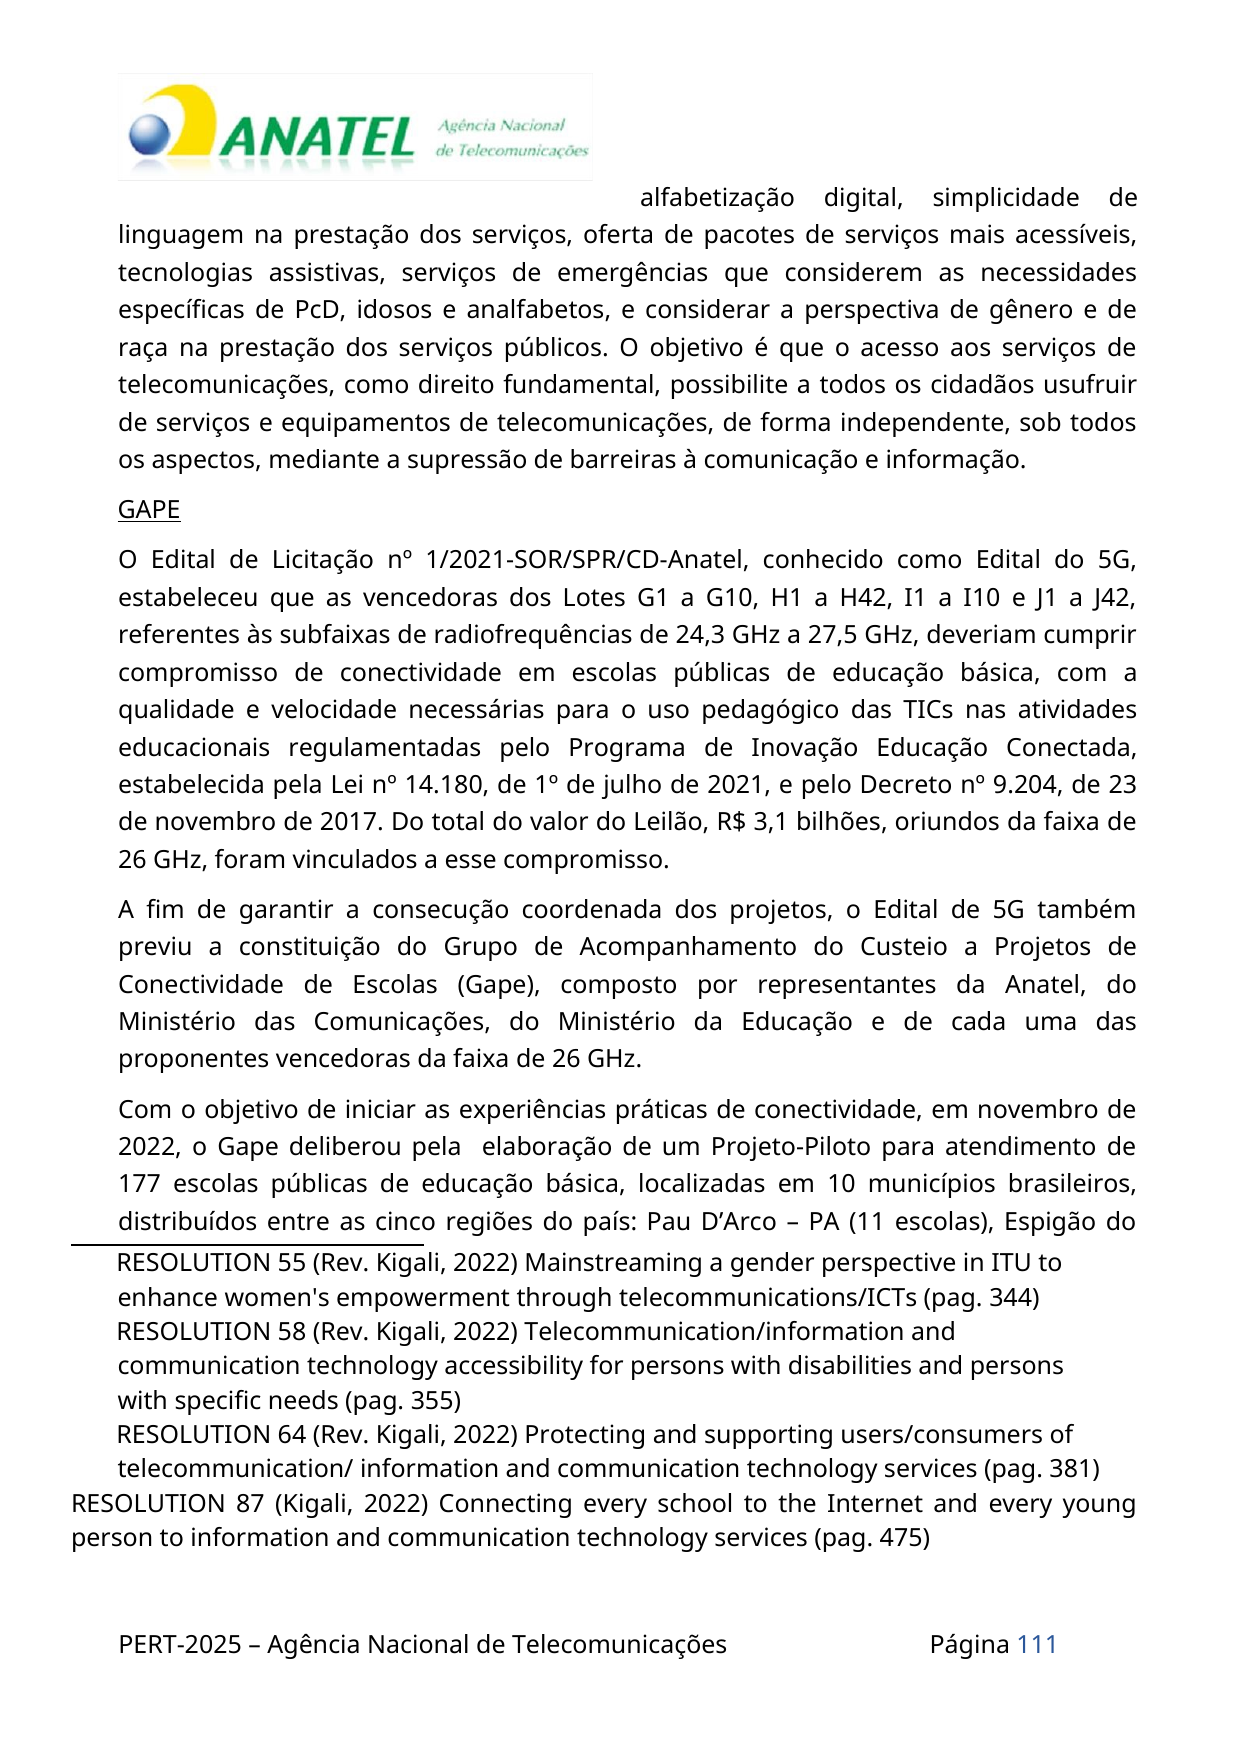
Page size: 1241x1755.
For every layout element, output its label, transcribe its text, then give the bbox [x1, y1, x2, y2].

text Com o objetivo de iniciar as experiências práticas de conectividade, em novembro de 2022, o Gape deliberou pela elaboração de um Projeto-Piloto para atendimento de 177 escolas públicas de educação básica, localizadas em 10 municípios brasileiros, distribuídos entre as cinco regiões do país: Pau D’Arco – PA (11 escolas), Espigão do [118, 1091, 1138, 1238]
subtitle GAPE [117, 492, 1139, 526]
text O Edital de Licitação nº 1/2021-SOR/SPR/CD-Anatel, conhecido como Edital do 5G, estabeleceu que as vencedoras dos Lotes G1 a G10, H1 a H42, I1 a I10 e J1 a J42, referentes às subfaixas de radiofrequências de 24,3 GHz a 27,5 GHz, deveriam cumprir compromisso de conectividade em escolas públicas de educação básica, com a qualidade e velocidade necessárias para o uso pedagógico das TICs nas atividades educacionais regulamentadas pelo Programa de Inovação Educação Conectada, estabelecida pela Lei nº 14.180, de 1º de julho de 2021, e pelo Decreto nº 9.204, de 23 de novembro de 2017. Do total do valor do Leilão, R$ 3,1 bilhões, oriundos da faixa de 26 GHz, foram vinculados a esse compromisso. [118, 542, 1138, 875]
text RESOLUTION 64 (Rev. Kigali, 2022) Protecting and supporting users/consumers of telecommunication/ information and communication technology services (pag. 381) [116, 1417, 1139, 1485]
text RESOLUTION 87 (Kigali, 2022) Connecting every school to the Internet and every young person to information and communication technology services (pag. 475) [71, 1486, 1139, 1554]
text alfabetização digital, simplicidade de linguagem na prestação dos serviços, oferta de pacotes de serviços mais acessíveis, tecnologias assistivas, serviços de emergências que considerem as necessidades específicas de PcD, idosos e analfabetos, e considerar a perspectiva de gênero e de raça na prestação dos serviços públicos. O objetivo é que o acesso aos serviços de telecomunicações, como direito fundamental, possibilite a todos os cidadãos usufruir de serviços e equipamentos de telecomunicações, de forma independente, sob todos os aspectos, mediante a supressão de barreiras à comunicação e informação. [118, 180, 1138, 476]
text RESOLUTION 58 (Rev. Kigali, 2022) Telecommunication/information and communication technology accessibility for persons with disabilities and persons with specific needs (pag. 355) [116, 1314, 1110, 1416]
text RESOLUTION 55 (Rev. Kigali, 2022) Mainstreaming a gender perspective in ITU to enhance women's empowerment through telecommunications/ICTs (pag. 344) [116, 1245, 1139, 1313]
text A fim de garantir a consecução coordenada dos projetos, o Edital de 5G também previu a constituição do Grupo de Acompanhamento do Custeio a Projetos de Conectividade de Escolas (Gape), composto por representantes da Anatel, do Ministério das Comunicações, do Ministério da Educação e de cada uma das proponentes vencedoras da faixa de 26 GHz. [118, 892, 1138, 1075]
